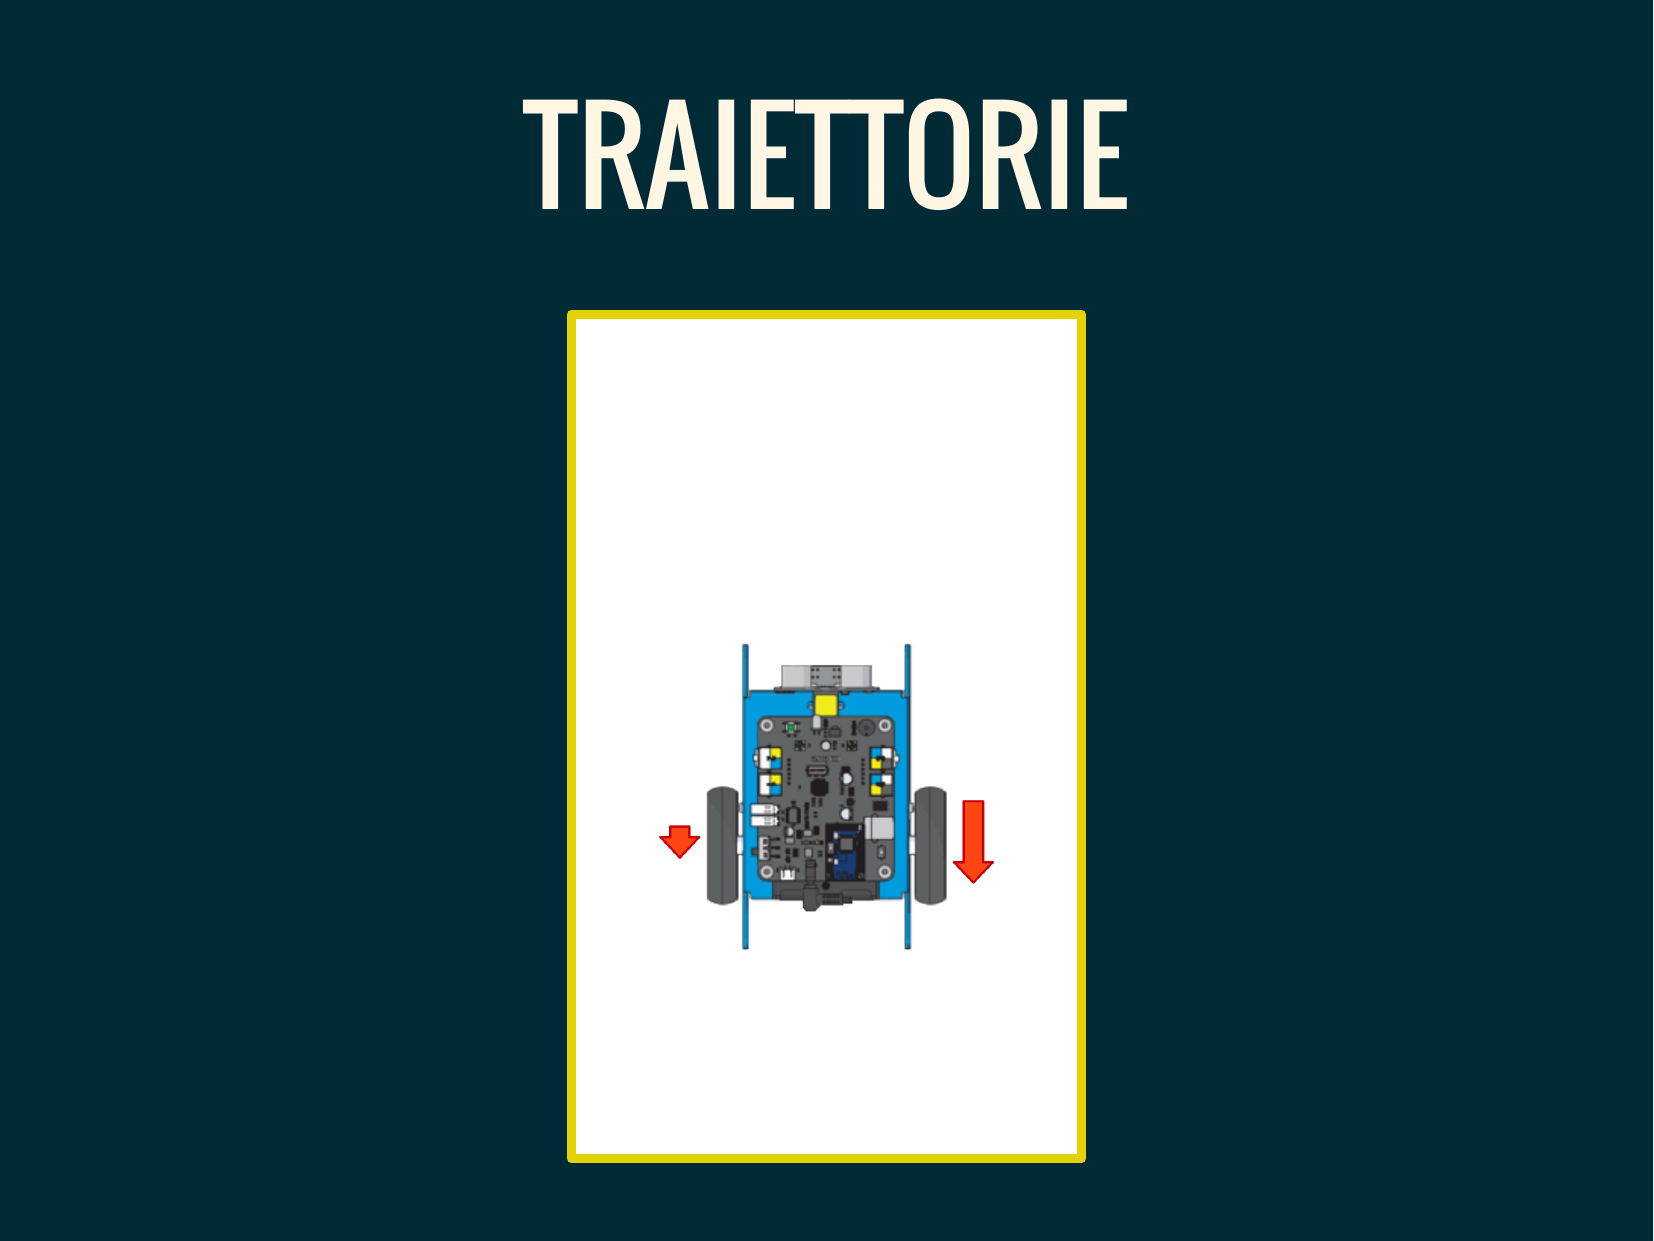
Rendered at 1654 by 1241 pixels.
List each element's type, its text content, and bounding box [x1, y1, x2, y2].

picture [575, 318, 1078, 1155]
title Traiettorie [82, 49, 1571, 257]
